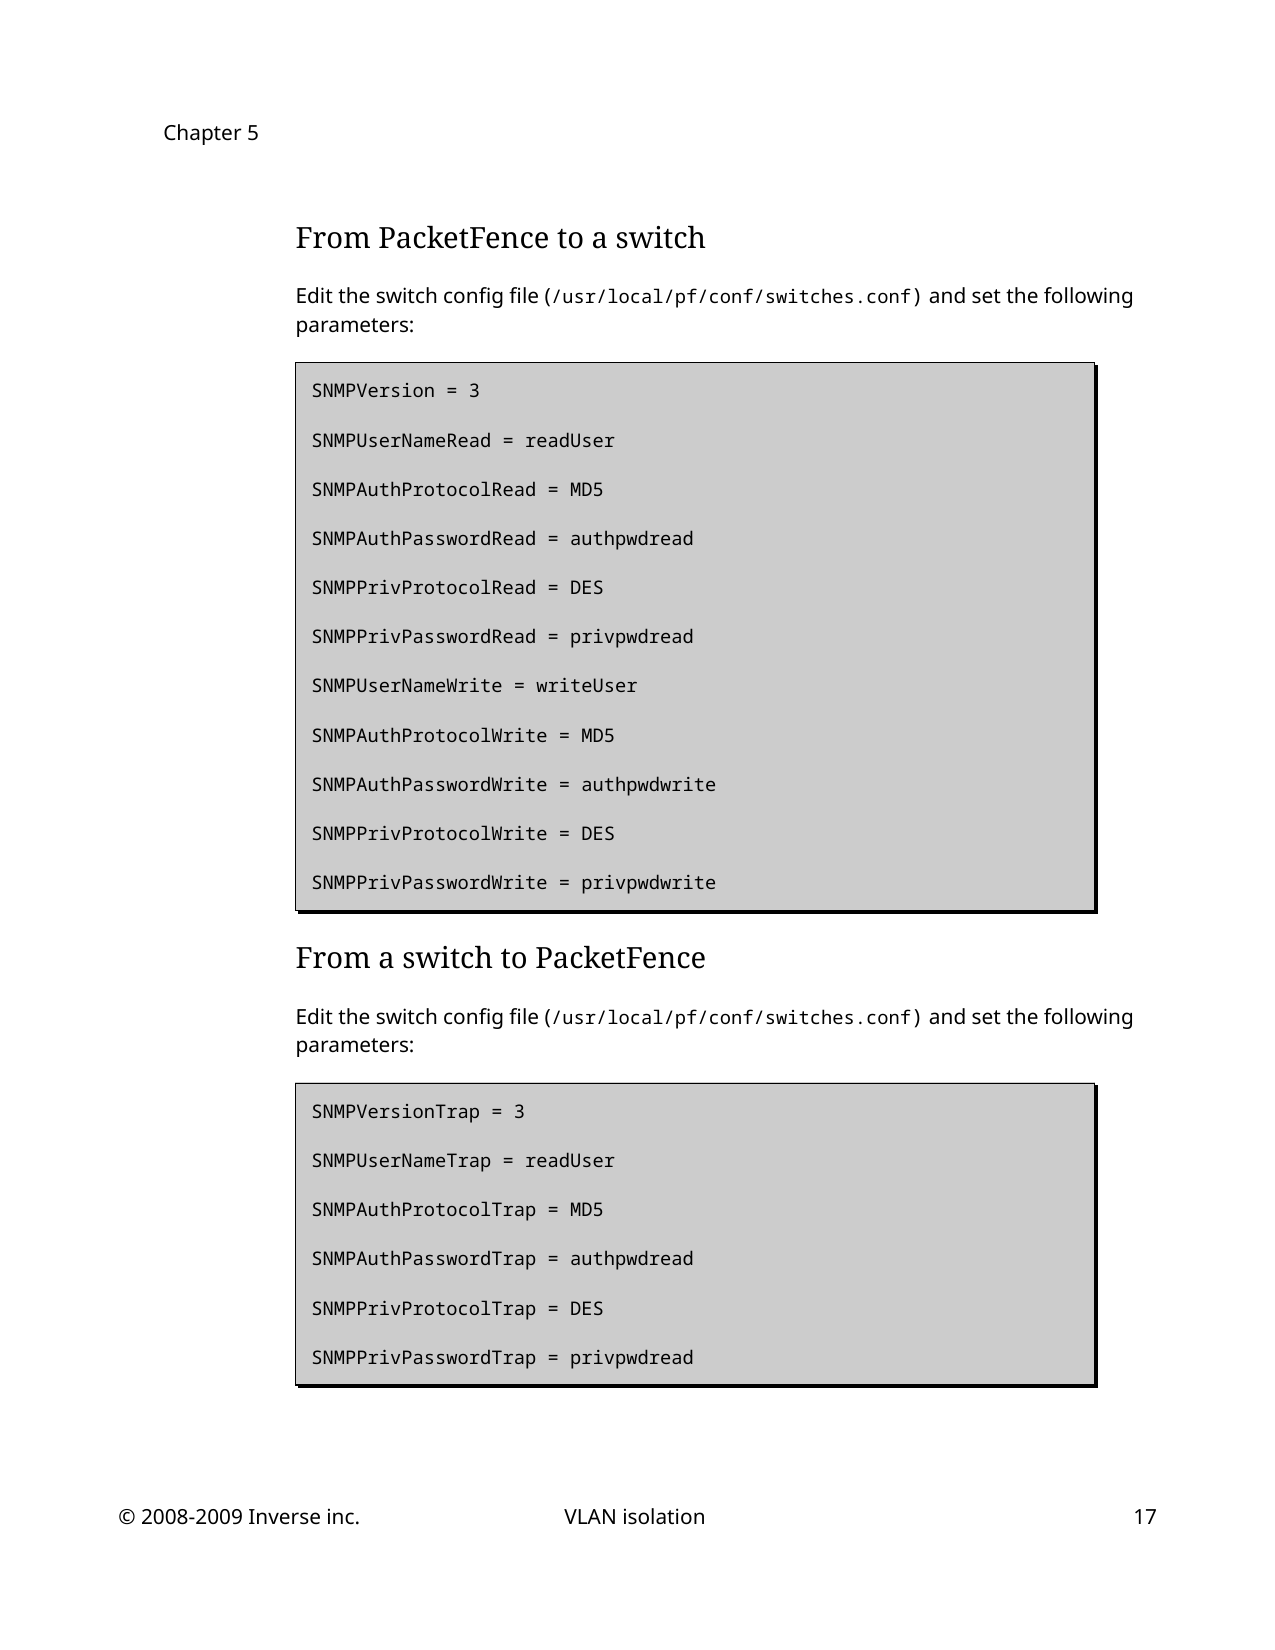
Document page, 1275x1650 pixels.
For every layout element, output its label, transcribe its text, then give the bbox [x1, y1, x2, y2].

text SNMPVersionTrap = 3 [296, 1084, 1094, 1124]
text SNMPPrivPasswordRead = privpwdread [296, 608, 1094, 649]
text SNMPUserNameRead = readUser [296, 411, 1094, 452]
text SNMPPrivProtocolTrap = DES [296, 1279, 1094, 1320]
text SNMPAuthProtocolTrap = MD5 [296, 1181, 1094, 1222]
text SNMPPrivProtocolRead = DES [296, 559, 1094, 600]
text SNMPVersion = 3 [296, 363, 1094, 403]
text SNMPAuthPasswordTrap = authpwdread [296, 1230, 1094, 1271]
text SNMPAuthProtocolWrite = MD5 [296, 706, 1094, 747]
subtitle From a switch to PacketFence [295, 937, 1157, 977]
text SNMPAuthPasswordWrite = authpwdwrite [296, 755, 1094, 797]
text SNMPPrivPasswordWrite = privpwdwrite [296, 854, 1094, 910]
text Edit the switch config file (/usr/local/pf/conf/switches.conf) and set the following parameters: [295, 281, 1157, 338]
text SNMPPrivPasswordTrap = privpwdread [296, 1328, 1094, 1384]
subtitle From PacketFence to a switch [295, 217, 1157, 257]
text SNMPUserNameTrap = readUser [296, 1132, 1094, 1173]
text SNMPAuthProtocolRead = MD5 [296, 460, 1094, 502]
text SNMPAuthPasswordRead = authpwdread [296, 509, 1094, 551]
text Edit the switch config file (/usr/local/pf/conf/switches.conf) and set the following parameters: [295, 1002, 1157, 1059]
text SNMPUserNameWrite = writeUser [296, 657, 1094, 698]
text SNMPPrivProtocolWrite = DES [296, 804, 1094, 846]
